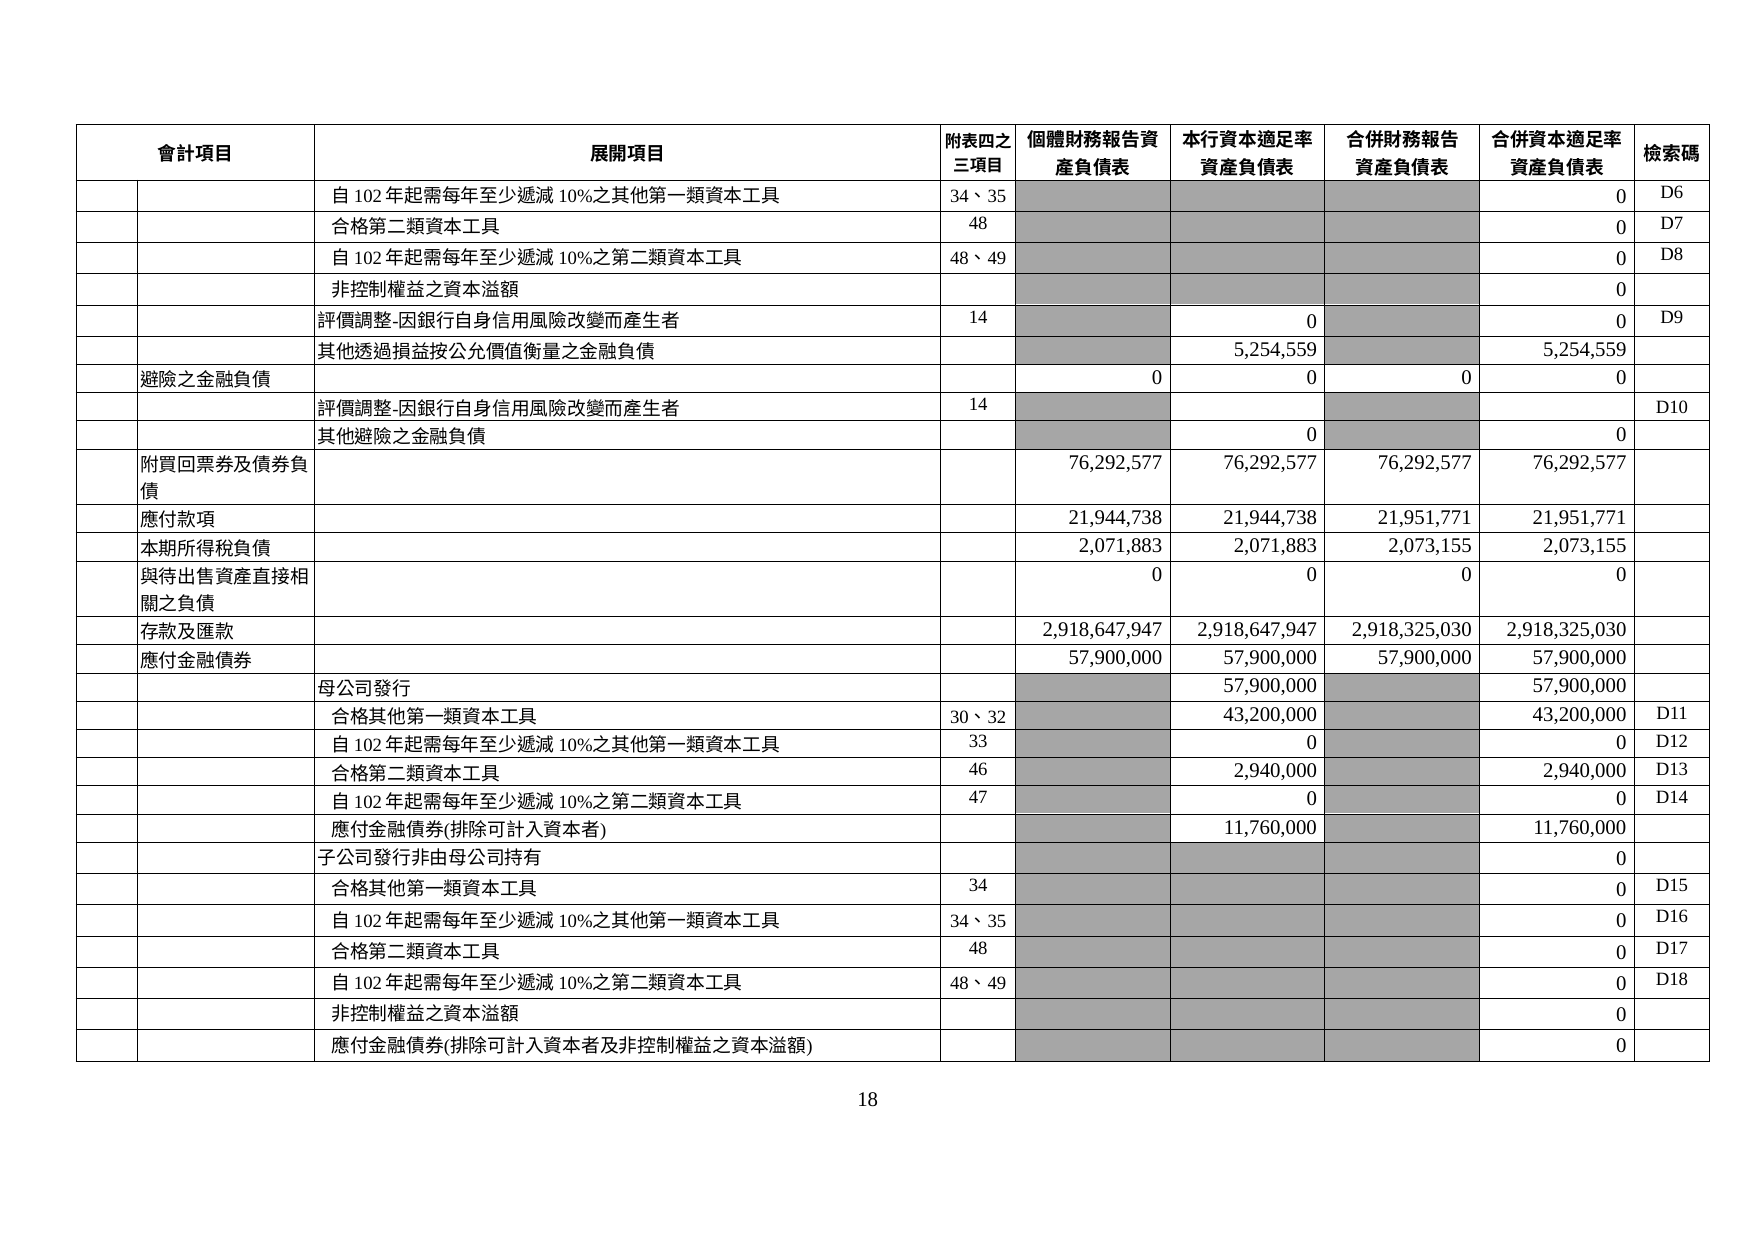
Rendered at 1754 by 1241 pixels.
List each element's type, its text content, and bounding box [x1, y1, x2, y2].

table_cell [1016, 306, 1170, 336]
table_cell 合格第二類資本工具 [315, 212, 940, 242]
table_cell 合格第二類資本工具 [315, 758, 940, 785]
table_cell [1016, 874, 1170, 904]
table_cell D10 [1635, 393, 1709, 420]
table_cell [138, 968, 314, 998]
table_cell [1016, 274, 1170, 304]
table_cell [941, 843, 1015, 873]
table_cell 自102年起需每年至少遞減10%之第二類資本工具 [315, 243, 940, 273]
table_cell [941, 533, 1015, 561]
table_cell [1635, 562, 1709, 616]
table_cell 評價調整-因銀行自身信用風險改變而產生者 [315, 306, 940, 336]
table_cell [1635, 450, 1709, 504]
table_cell 0 [1480, 999, 1634, 1029]
table_cell 0 [1171, 365, 1324, 392]
table_cell [1171, 212, 1324, 242]
table_cell D12 [1635, 730, 1709, 757]
table_cell 43,200,000 [1480, 702, 1634, 729]
table_cell [1171, 968, 1324, 998]
table_cell [1171, 874, 1324, 904]
table_cell [1635, 505, 1709, 532]
table_cell 57,900,000 [1480, 645, 1634, 672]
table_cell [1016, 786, 1170, 813]
table_cell [1325, 937, 1479, 967]
table_cell 自102年起需每年至少遞減10%之其他第一類資本工具 [315, 730, 940, 757]
table_cell [138, 843, 314, 873]
table_cell [1016, 243, 1170, 273]
table_cell [1635, 421, 1709, 449]
table_cell D15 [1635, 874, 1709, 904]
table_cell [1635, 274, 1709, 304]
table_cell 0 [1171, 421, 1324, 449]
table_cell 57,900,000 [1171, 645, 1324, 672]
table_cell 57,900,000 [1016, 645, 1170, 672]
table_cell 存款及匯款 [138, 617, 314, 644]
table_cell 34、35 [941, 181, 1015, 211]
table_cell [77, 758, 137, 785]
table_cell 0 [1171, 730, 1324, 757]
table_cell [941, 815, 1015, 842]
table_cell [1325, 999, 1479, 1029]
table_cell [138, 421, 314, 449]
table_cell [1325, 843, 1479, 873]
table_cell 自102年起需每年至少遞減10%之其他第一類資本工具 [315, 905, 940, 936]
table_cell [77, 874, 137, 904]
table_cell [1325, 786, 1479, 813]
table_cell [1635, 645, 1709, 672]
table_cell [941, 999, 1015, 1029]
table_cell [1325, 758, 1479, 785]
table_cell 應付金融債券 [138, 645, 314, 672]
table_cell 76,292,577 [1325, 450, 1479, 504]
table_cell [1016, 181, 1170, 211]
table_cell [1325, 243, 1479, 273]
table_cell [77, 968, 137, 998]
table_cell 34、35 [941, 905, 1015, 936]
table_cell 0 [1480, 937, 1634, 967]
table_cell [138, 1030, 314, 1061]
table_cell 46 [941, 758, 1015, 785]
table_cell [941, 617, 1015, 644]
table_header 檢索碼 [1635, 125, 1709, 179]
table_cell 11,760,000 [1171, 815, 1324, 842]
table_header 本行資本適足率 資產負債表 [1171, 125, 1324, 179]
table_cell D7 [1635, 212, 1709, 242]
table_cell [77, 702, 137, 729]
table_cell [138, 937, 314, 967]
table_cell [1016, 674, 1170, 701]
table_header 展開項目 [315, 125, 940, 179]
table_cell [941, 365, 1015, 392]
table_cell 30、32 [941, 702, 1015, 729]
table_cell [77, 505, 137, 532]
table_cell 其他避險之金融負債 [315, 421, 940, 449]
table_cell 21,944,738 [1016, 505, 1170, 532]
table_cell 0 [1480, 181, 1634, 211]
table_header 會計項目 [77, 125, 314, 179]
table_cell 0 [1171, 562, 1324, 616]
table_cell [1635, 1030, 1709, 1061]
table_cell [138, 212, 314, 242]
table_cell [77, 337, 137, 364]
table_cell [1171, 999, 1324, 1029]
table_cell [1171, 843, 1324, 873]
table_cell D11 [1635, 702, 1709, 729]
table_cell [315, 505, 940, 532]
table_cell D16 [1635, 905, 1709, 936]
table_cell [138, 999, 314, 1029]
table_header 合併資本適足率 資產負債表 [1480, 125, 1634, 179]
table_cell 0 [1480, 874, 1634, 904]
table_cell [77, 786, 137, 813]
table_cell 48、49 [941, 243, 1015, 273]
table_cell [77, 306, 137, 336]
table_cell [941, 450, 1015, 504]
table_cell 11,760,000 [1480, 815, 1634, 842]
table_cell 避險之金融負債 [138, 365, 314, 392]
table_cell 34 [941, 874, 1015, 904]
table_cell 47 [941, 786, 1015, 813]
table_cell D18 [1635, 968, 1709, 998]
table_cell [1635, 337, 1709, 364]
table_cell [1016, 905, 1170, 936]
table_cell 57,900,000 [1171, 674, 1324, 701]
table_cell [941, 421, 1015, 449]
table_cell [77, 1030, 137, 1061]
table_cell [1325, 905, 1479, 936]
table_cell 5,254,559 [1480, 337, 1634, 364]
table_cell 非控制權益之資本溢額 [315, 274, 940, 304]
table_cell 0 [1480, 968, 1634, 998]
table_cell 應付金融債券(排除可計入資本者及非控制權益之資本溢額) [315, 1030, 940, 1061]
table_cell 21,944,738 [1171, 505, 1324, 532]
table_cell 子公司發行非由母公司持有 [315, 843, 940, 873]
table_cell 自102年起需每年至少遞減10%之第二類資本工具 [315, 786, 940, 813]
table_cell 評價調整-因銀行自身信用風險改變而產生者 [315, 393, 940, 420]
table_cell [315, 533, 940, 561]
table_cell [1325, 968, 1479, 998]
table_cell [77, 274, 137, 304]
table_cell [1016, 337, 1170, 364]
table_cell [1635, 533, 1709, 561]
table_cell [315, 645, 940, 672]
table_cell [77, 393, 137, 420]
table_cell [1325, 730, 1479, 757]
table_cell [315, 365, 940, 392]
table_cell 21,951,771 [1325, 505, 1479, 532]
table_header 合併財務報告 資產負債表 [1325, 125, 1479, 179]
table_cell [1016, 815, 1170, 842]
table_cell 應付金融債券(排除可計入資本者) [315, 815, 940, 842]
table_cell D9 [1635, 306, 1709, 336]
table_cell 57,900,000 [1480, 674, 1634, 701]
table_cell [941, 645, 1015, 672]
table_cell [138, 758, 314, 785]
table_cell [77, 905, 137, 936]
table_cell [1016, 758, 1170, 785]
table_cell 0 [1480, 212, 1634, 242]
table_cell [1325, 181, 1479, 211]
table_header 個體財務報告資產負債表 [1016, 125, 1170, 179]
table_cell [1016, 999, 1170, 1029]
table_cell 0 [1016, 365, 1170, 392]
table_cell [1325, 274, 1479, 304]
table_cell [138, 337, 314, 364]
table_cell 0 [1480, 365, 1634, 392]
table_cell 非控制權益之資本溢額 [315, 999, 940, 1029]
table_cell 5,254,559 [1171, 337, 1324, 364]
table_cell [1016, 1030, 1170, 1061]
table_cell [1016, 843, 1170, 873]
table_cell [77, 617, 137, 644]
table_cell [1016, 937, 1170, 967]
table_cell 0 [1480, 730, 1634, 757]
table_cell [77, 999, 137, 1029]
table_cell 0 [1480, 562, 1634, 616]
table_cell [77, 815, 137, 842]
table_cell D13 [1635, 758, 1709, 785]
table_cell 與待出售資產直接相關之負債 [138, 562, 314, 616]
table_cell 2,071,883 [1171, 533, 1324, 561]
table_cell [138, 786, 314, 813]
table_cell [1635, 843, 1709, 873]
table_cell [77, 365, 137, 392]
table_cell [77, 645, 137, 672]
table_cell [941, 274, 1015, 304]
table_cell [1171, 1030, 1324, 1061]
table_cell [138, 874, 314, 904]
table_cell 0 [1480, 306, 1634, 336]
table_cell [138, 243, 314, 273]
table_cell [77, 674, 137, 701]
table_cell [1325, 393, 1479, 420]
table_cell 0 [1480, 905, 1634, 936]
table_cell [1016, 702, 1170, 729]
table_cell 本期所得稅負債 [138, 533, 314, 561]
table_cell [1325, 874, 1479, 904]
table_cell [1016, 212, 1170, 242]
table_cell [941, 674, 1015, 701]
table_cell [1635, 674, 1709, 701]
table_cell [1635, 617, 1709, 644]
table_cell [138, 905, 314, 936]
table_cell 母公司發行 [315, 674, 940, 701]
table_cell [1325, 1030, 1479, 1061]
table_cell 0 [1171, 306, 1324, 336]
table_cell [1171, 243, 1324, 273]
table_cell 0 [1480, 274, 1634, 304]
table_cell [1171, 905, 1324, 936]
table_cell [1325, 702, 1479, 729]
table_cell [1171, 393, 1324, 420]
table_cell 0 [1325, 365, 1479, 392]
table_cell D17 [1635, 937, 1709, 967]
table_cell 0 [1480, 421, 1634, 449]
table_cell 48 [941, 212, 1015, 242]
table_cell [1171, 274, 1324, 304]
table_cell [1325, 815, 1479, 842]
table_cell [1635, 815, 1709, 842]
table_cell [941, 562, 1015, 616]
table_cell [1325, 212, 1479, 242]
table_cell 2,918,647,947 [1171, 617, 1324, 644]
table_cell [1635, 999, 1709, 1029]
table_cell [138, 181, 314, 211]
table_cell [1635, 365, 1709, 392]
table_cell 其他透過損益按公允價值衡量之金融負債 [315, 337, 940, 364]
table_cell 76,292,577 [1171, 450, 1324, 504]
table_cell 0 [1171, 786, 1324, 813]
table_cell [941, 337, 1015, 364]
table_cell 48 [941, 937, 1015, 967]
table_cell [941, 1030, 1015, 1061]
table_cell 43,200,000 [1171, 702, 1324, 729]
table_cell 2,918,647,947 [1016, 617, 1170, 644]
table_cell 2,071,883 [1016, 533, 1170, 561]
table_cell [1325, 674, 1479, 701]
table_cell [138, 306, 314, 336]
table_cell [315, 450, 940, 504]
table_cell [1325, 337, 1479, 364]
table_cell [1480, 393, 1634, 420]
table_cell [1171, 937, 1324, 967]
table_cell 0 [1480, 243, 1634, 273]
table_cell D8 [1635, 243, 1709, 273]
table_cell [315, 562, 940, 616]
table_cell 0 [1480, 786, 1634, 813]
table_cell 應付款項 [138, 505, 314, 532]
table_cell [1016, 730, 1170, 757]
table_cell [1325, 421, 1479, 449]
table_cell 0 [1325, 562, 1479, 616]
table_cell [1325, 306, 1479, 336]
table_cell [138, 674, 314, 701]
table_cell 76,292,577 [1480, 450, 1634, 504]
table_cell 48、49 [941, 968, 1015, 998]
table_cell [315, 617, 940, 644]
table_header 附表四之三項目 [941, 125, 1015, 179]
table_cell 2,073,155 [1480, 533, 1634, 561]
table_cell [138, 815, 314, 842]
table_cell [77, 421, 137, 449]
table_cell 2,918,325,030 [1480, 617, 1634, 644]
table_cell [77, 843, 137, 873]
table_cell 附買回票券及債券負債 [138, 450, 314, 504]
table_cell [138, 702, 314, 729]
table_cell 2,073,155 [1325, 533, 1479, 561]
table_cell [941, 505, 1015, 532]
table_cell [1016, 968, 1170, 998]
table_cell 合格其他第一類資本工具 [315, 874, 940, 904]
table_cell 0 [1480, 843, 1634, 873]
table_cell [77, 212, 137, 242]
table_cell 合格第二類資本工具 [315, 937, 940, 967]
table_cell 自102年起需每年至少遞減10%之第二類資本工具 [315, 968, 940, 998]
table_cell [138, 274, 314, 304]
table_cell 自102年起需每年至少遞減10%之其他第一類資本工具 [315, 181, 940, 211]
table_cell [1171, 181, 1324, 211]
table_cell [138, 730, 314, 757]
table_cell [77, 243, 137, 273]
table_cell [77, 181, 137, 211]
table_cell 2,940,000 [1171, 758, 1324, 785]
table_cell 0 [1016, 562, 1170, 616]
table_cell [77, 562, 137, 616]
table_cell 14 [941, 306, 1015, 336]
table_cell [138, 393, 314, 420]
table_cell 76,292,577 [1016, 450, 1170, 504]
table_cell D6 [1635, 181, 1709, 211]
table_cell 57,900,000 [1325, 645, 1479, 672]
table_cell 21,951,771 [1480, 505, 1634, 532]
table_cell [77, 730, 137, 757]
table_cell 0 [1480, 1030, 1634, 1061]
table_cell 合格其他第一類資本工具 [315, 702, 940, 729]
table_cell [77, 937, 137, 967]
table_cell [77, 450, 137, 504]
table_cell 14 [941, 393, 1015, 420]
table_cell D14 [1635, 786, 1709, 813]
table_cell [77, 533, 137, 561]
table_cell 2,940,000 [1480, 758, 1634, 785]
table_cell [1016, 421, 1170, 449]
table_cell [1016, 393, 1170, 420]
table_cell 2,918,325,030 [1325, 617, 1479, 644]
table_cell 33 [941, 730, 1015, 757]
